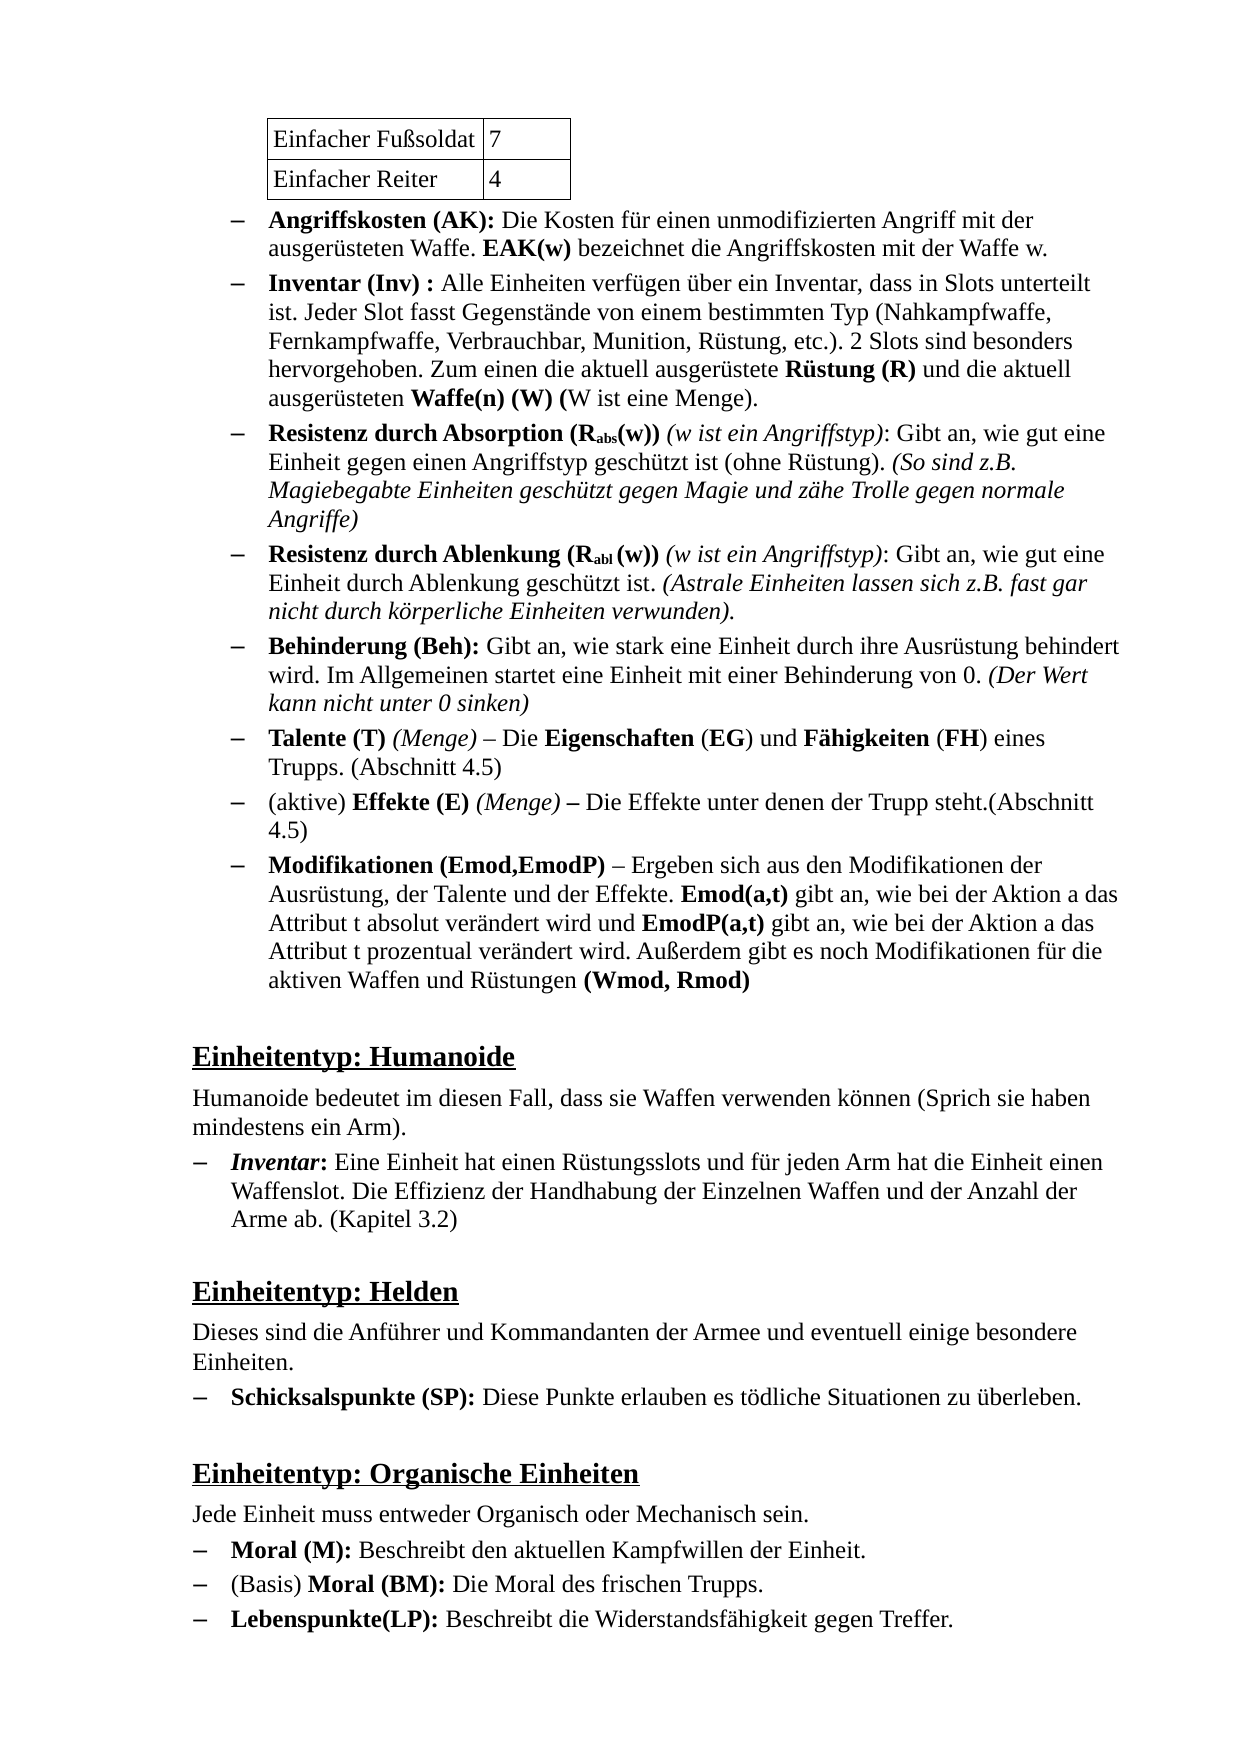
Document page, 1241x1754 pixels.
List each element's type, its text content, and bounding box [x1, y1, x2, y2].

table_cell Einfacher Fußsoldat [268, 119, 483, 158]
list (aktive) Effekte (E) (Menge) – Die Effekte unter denen der Trupp steht.(Abschnitt 4.5) [231, 787, 1122, 844]
list Behinderung (Beh): Gibt an, wie stark eine Einheit durch ihre Ausrüstung behindert wird. Im Allgemeinen startet eine Einheit mit einer Behinderung von 0. (Der Wert kann nicht unter 0 sinken) [231, 631, 1122, 717]
list Lebenspunkte(LP): Beschreibt die Widerstandsfähigkeit gegen Treffer. [193, 1604, 1122, 1633]
table_cell Einfacher Reiter [268, 160, 483, 199]
text Humanoide bedeutet im diesen Fall, dass sie Waffen verwenden können (Sprich sie haben mindestens ein Arm). [118, 1079, 1122, 1141]
list Angriffskosten (AK): Die Kosten für einen unmodifizierten Angriff mit der ausgerüsteten Waffe. EAK(w) bezeichnet die Angriffskosten mit der Waffe w. [231, 205, 1122, 262]
text Einheitentyp: Organische Einheiten [118, 1456, 1122, 1489]
list Modifikationen (Emod,EmodP) – Ergeben sich aus den Modifikationen der Ausrüstung, der Talente und der Effekte. Emod(a,t) gibt an, wie bei der Aktion a das Attribut t absolut verändert wird und EmodP(a,t) gibt an, wie bei der Aktion a das Attribut t prozentual verändert wird. Außerdem gibt es noch Modifikationen für die aktiven Waffen und Rüstungen (Wmod, Rmod) [231, 850, 1122, 994]
text Einheitentyp: Helden [118, 1274, 1122, 1307]
text Einheitentyp: Humanoide [118, 1039, 1122, 1073]
list Inventar (Inv) : Alle Einheiten verfügen über ein Inventar, dass in Slots unterteilt ist. Jeder Slot fasst Gegenstände von einem bestimmten Typ (Nahkampfwaffe, Fernkampfwaffe, Verbrauchbar, Munition, Rüstung, etc.). 2 Slots sind besonders hervorgehoben. Zum einen die aktuell ausgerüstete Rüstung (R) und die aktuell ausgerüsteten Waffe(n) (W) (W ist eine Menge). [231, 268, 1122, 412]
table_cell 4 [484, 160, 570, 199]
list Moral (M): Beschreibt den aktuellen Kampfwillen der Einheit. [193, 1535, 1122, 1563]
list (Basis) Moral (BM): Die Moral des frischen Trupps. [193, 1569, 1122, 1598]
list Schicksalspunkte (SP): Diese Punkte erlauben es tödliche Situationen zu überleben. [193, 1382, 1122, 1410]
list Resistenz durch Ablenkung (Rabl (w)) (w ist ein Angriffstyp): Gibt an, wie gut eine Einheit durch Ablenkung geschützt ist. (Astrale Einheiten lassen sich z.B. fast gar nicht durch körperliche Einheiten verwunden). [231, 539, 1122, 625]
text Jede Einheit muss entweder Organisch oder Mechanisch sein. [118, 1495, 1122, 1529]
table_cell 7 [484, 119, 570, 158]
text Dieses sind die Anführer und Kommandanten der Armee und eventuell einige besondere Einheiten. [118, 1313, 1122, 1376]
list Inventar: Eine Einheit hat einen Rüstungsslots und für jeden Arm hat die Einheit einen Waffenslot. Die Effizienz der Handhabung der Einzelnen Waffen und der Anzahl der Arme ab. (Kapitel 3.2) [193, 1147, 1122, 1233]
list Resistenz durch Absorption (Rabs(w)) (w ist ein Angriffstyp): Gibt an, wie gut eine Einheit gegen einen Angriffstyp geschützt ist (ohne Rüstung). (So sind z.B. Magiebegabte Einheiten geschützt gegen Magie und zähe Trolle gegen normale Angriffe) [231, 418, 1122, 533]
list Talente (T) (Menge) – Die Eigenschaften (EG) und Fähigkeiten (FH) eines Trupps. (Abschnitt 4.5) [231, 723, 1122, 781]
